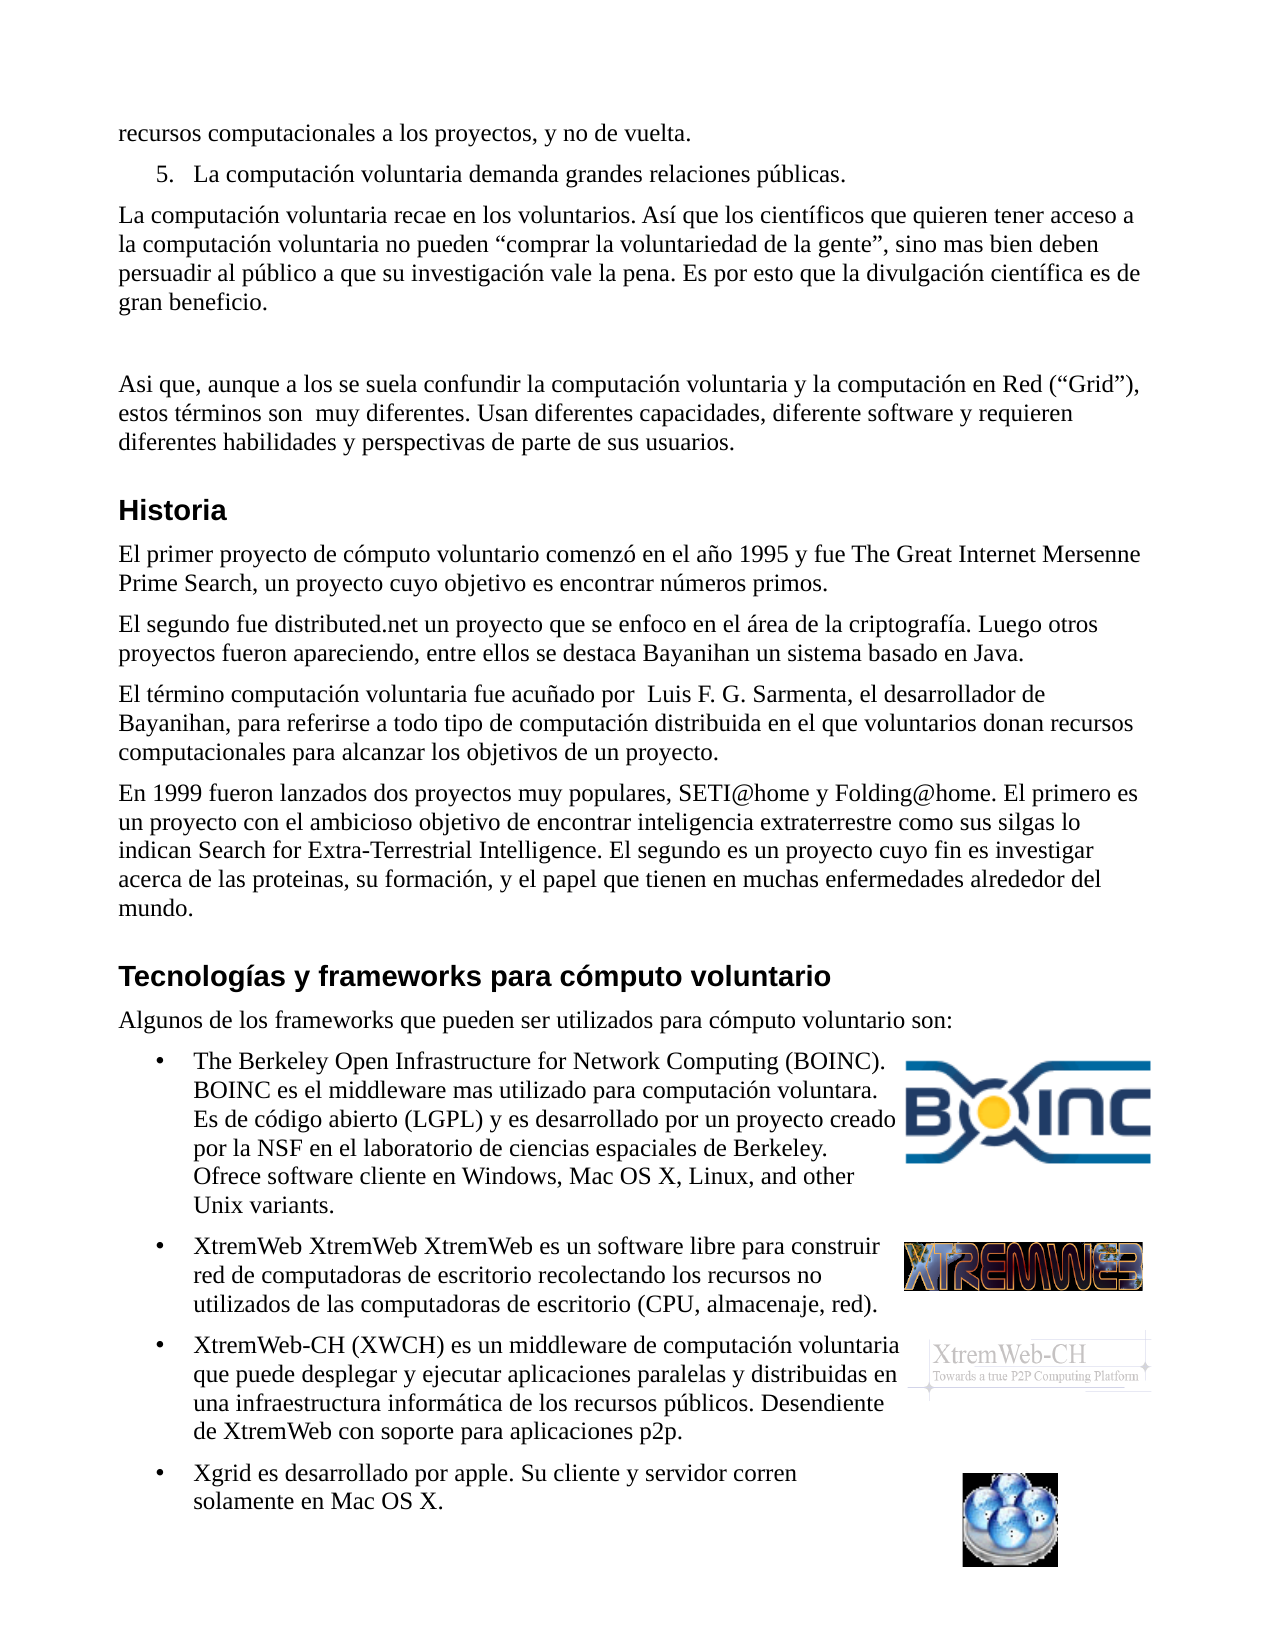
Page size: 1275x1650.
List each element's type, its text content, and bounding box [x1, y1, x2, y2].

text El primer proyecto de cómputo voluntario comenzó en el año 1995 y fue The Great Internet Mersenne Prime Search, un proyecto cuyo objetivo es encontrar números primos. [118, 539, 1157, 597]
text El segundo fue distributed.net un proyecto que se enfoco en el área de la criptografía. Luego otros proyectos fueron apareciendo, entre ellos se destaca Bayanihan un sistema basado en Java. [118, 609, 1157, 667]
text La computación voluntaria recae en los voluntarios. Así que los científicos que quieren tener acceso a la computación voluntaria no pueden “comprar la voluntariedad de la gente”, sino mas bien deben persuadir al público a que su investigación vale la pena. Es por esto que la divulgación científica es de gran beneficio. [118, 201, 1157, 316]
picture [900, 1055, 1157, 1170]
list XtremWeb-CH (XWCH) es un middleware de computación voluntaria que puede desplegar y ejecutar aplicaciones paralelas y distribuidas en una infraestructura informática de los recursos públicos. Desendiente de XtremWeb con soporte para aplicaciones p2p. [156, 1330, 901, 1445]
text En 1999 fueron lanzados dos proyectos muy populares, SETI@home y Folding@home. El primero es un proyecto con el ambicioso objetivo de encontrar inteligencia extraterrestre como sus silgas lo indican Search for Extra-Terrestrial Intelligence. El segundo es un proyecto cuyo fin es investigar acerca de las proteinas, su formación, y el papel que tienen en muchas enfermedades alrededor del mundo. [118, 778, 1157, 922]
text El término computación voluntaria fue acuñado por Luis F. G. Sarmenta, el desarrollador de Bayanihan, para referirse a todo tipo de computación distribuida en el que voluntarios donan recursos computacionales para alcanzar los objetivos de un proyecto. [118, 679, 1157, 765]
text Algunos de los frameworks que pueden ser utilizados para cómputo voluntario son: [118, 1005, 1157, 1034]
text Asi que, aunque a los se suela confundir la computación voluntaria y la computación en Red (“Grid”), estos términos son muy diferentes. Usan diferentes capacidades, diferente software y requieren diferentes habilidades y perspectivas de parte de sus usuarios. [118, 369, 1157, 456]
list Xgrid es desarrollado por apple. Su cliente y servidor corren solamente en Mac OS X. [156, 1458, 901, 1515]
subtitle Tecnologías y frameworks para cómputo voluntario [118, 959, 1157, 993]
list XtremWeb XtremWeb XtremWeb es un software libre para construir red de computadoras de escritorio recolectando los recursos no utilizados de las computadoras de escritorio (CPU, almacenaje, red). [156, 1231, 901, 1318]
picture [962, 1473, 1058, 1567]
picture [907, 1330, 1152, 1406]
text recursos computacionales a los proyectos, y no de vuelta. [118, 118, 1157, 147]
list La computación voluntaria demanda grandes relaciones públicas. [156, 159, 1157, 188]
subtitle Historia [118, 493, 1157, 527]
list The Berkeley Open Infrastructure for Network Computing (BOINC). BOINC es el middleware mas utilizado para computación voluntara. Es de código abierto (LGPL) y es desarrollado por un proyecto creado por la NSF en el laboratorio de ciencias espaciales de Berkeley. Ofrece software cliente en Windows, Mac OS X, Linux, and other Unix variants. [156, 1046, 901, 1219]
picture [904, 1242, 1143, 1291]
